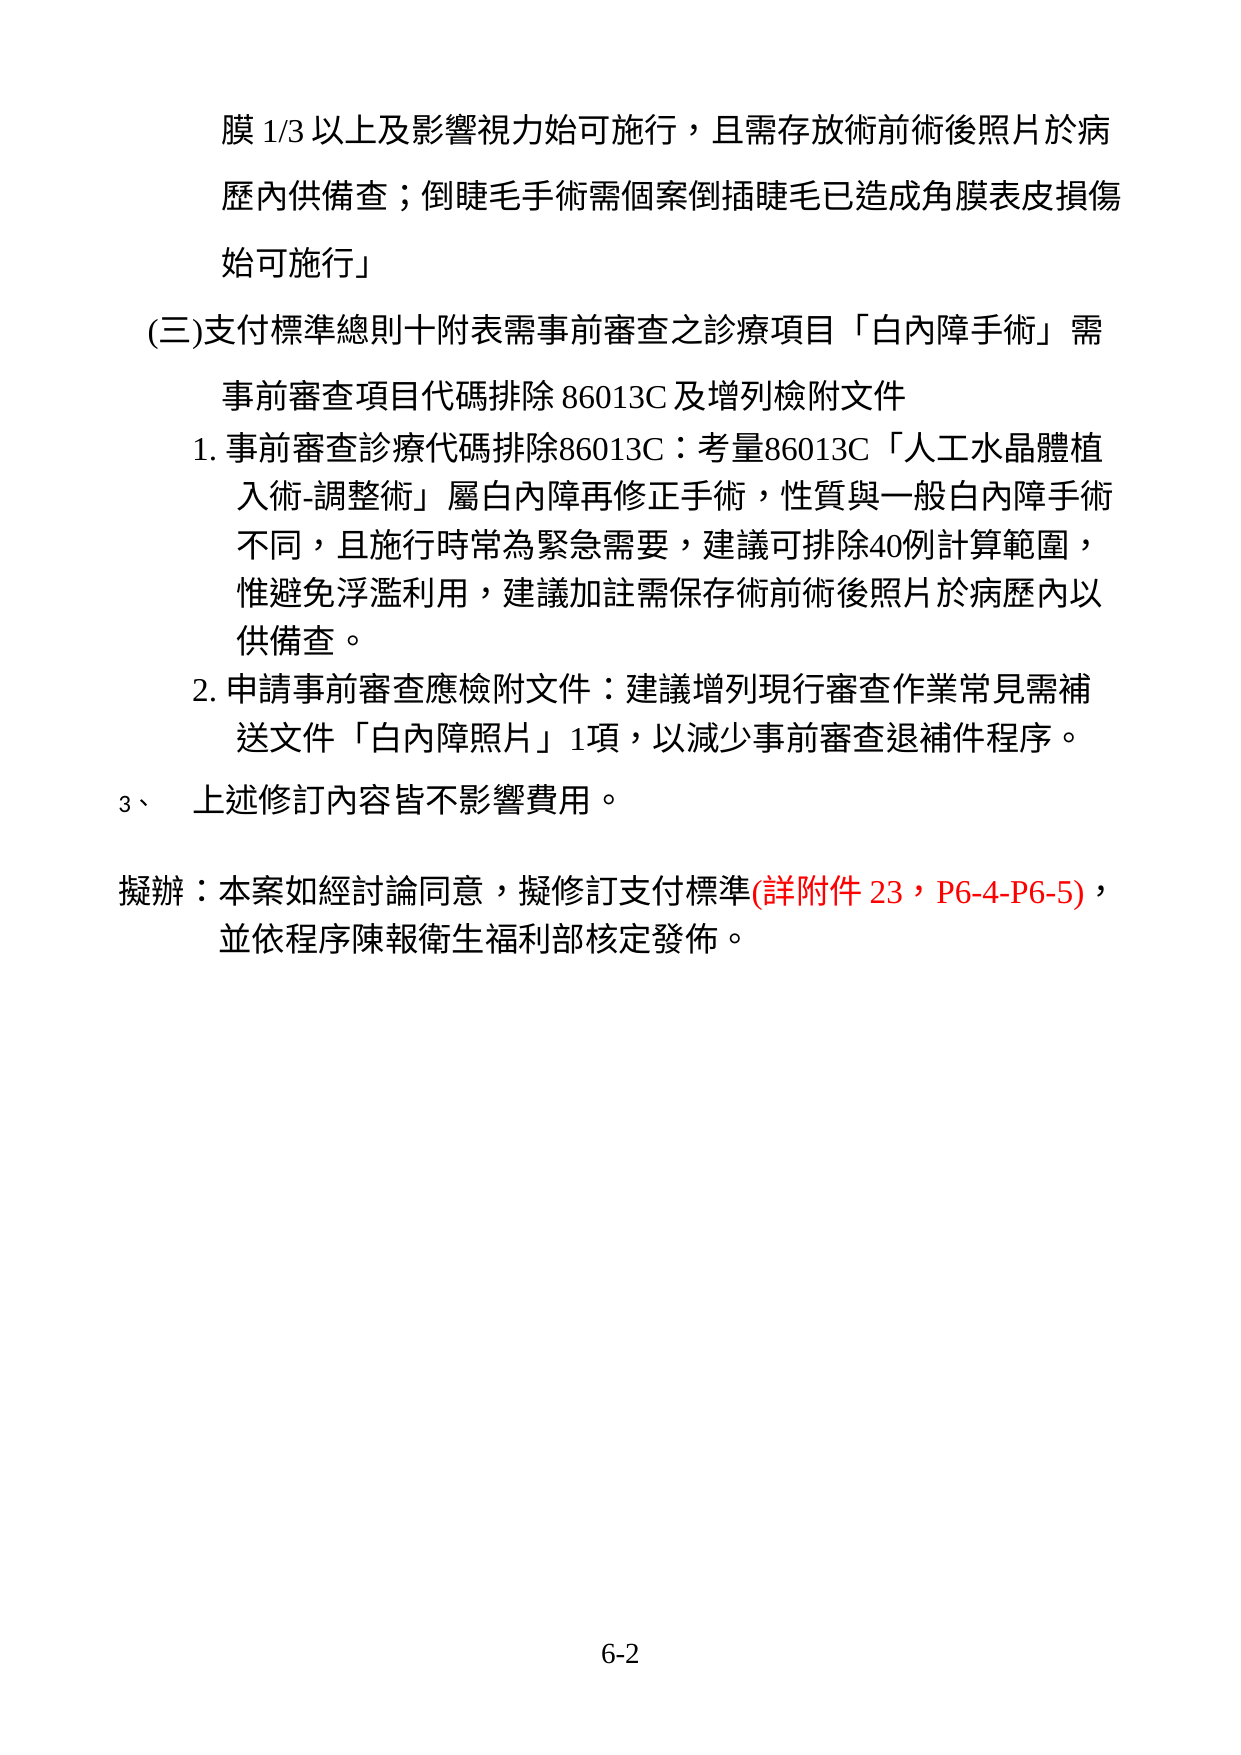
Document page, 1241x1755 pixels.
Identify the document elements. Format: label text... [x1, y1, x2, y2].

text 擬辦：本案如經討論同意，擬修訂支付標準(詳附件23，P6-4-P6-5)，並依程序陳報衛生福利部核定發佈。 [118, 864, 1122, 961]
text (三)支付標準總則十附表需事前審查之診療項目「白內障手術」需事前審查項目代碼排除86013C及增列檢附文件 [147, 289, 1122, 422]
text 2. 申請事前審查應檢附文件：建議增列現行審查作業常見需補送文件「白內障照片」1項，以減少事前審查退補件程序。 [192, 663, 1122, 759]
list 上述修訂內容皆不影響費用。 [118, 759, 1122, 826]
text 1. 事前審查診療代碼排除86013C：考量86013C「人工水晶體植入術-調整術」屬白內障再修正手術，性質與一般白內障手術不同，且施行時常為緊急需要，建議可排除40例計算範圍，惟避免浮濫利用，建議加註需保存術前術後照片於病歷內以供備查。 [192, 422, 1122, 663]
list 膜1/3以上及影響視力始可施行，且需存放術前術後照片於病歷內供備查；倒睫毛手術需個案倒插睫毛已造成角膜表皮損傷始可施行」 [192, 89, 1122, 289]
